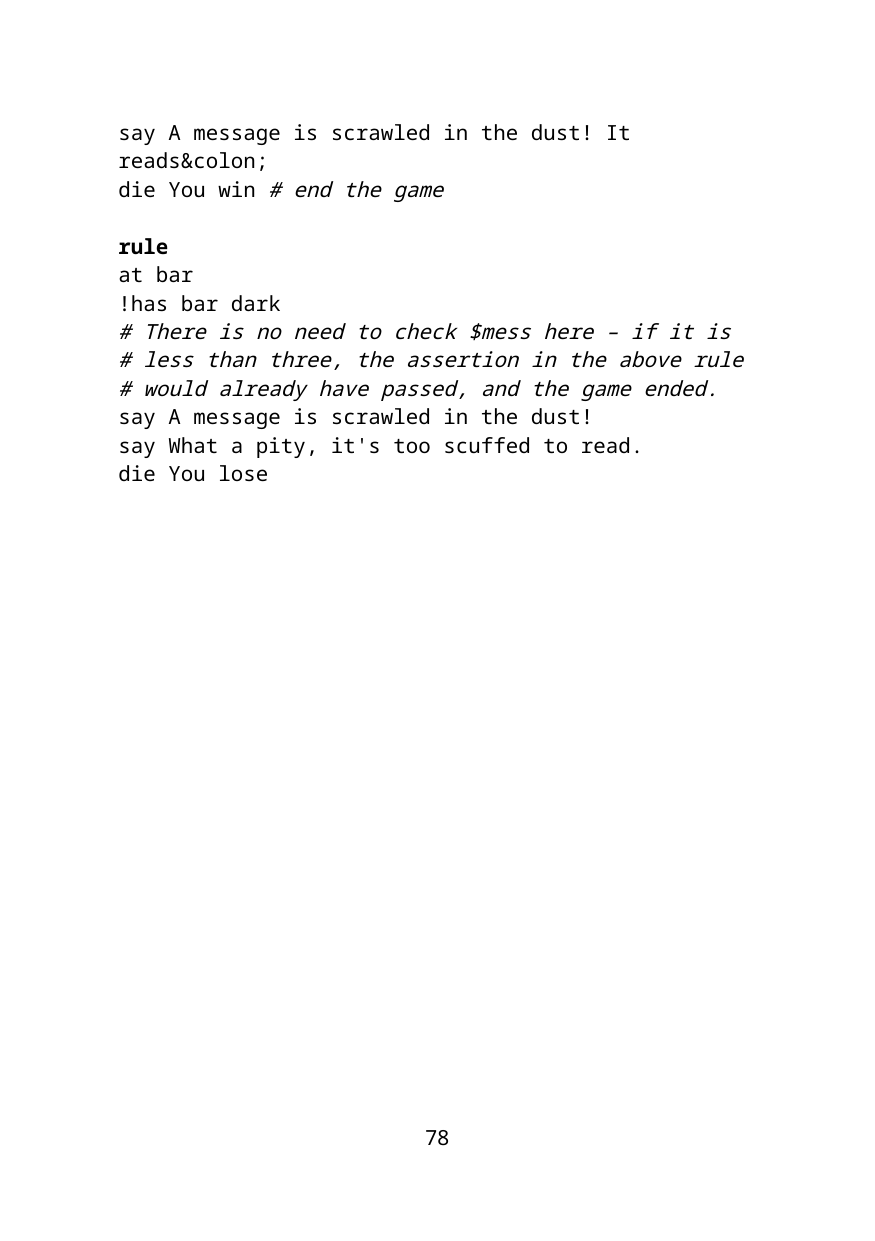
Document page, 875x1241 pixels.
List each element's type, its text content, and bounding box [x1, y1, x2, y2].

text !has bar dark [118, 289, 756, 317]
text # There is no need to check $mess here – if it is [118, 317, 756, 346]
text rule [118, 232, 756, 260]
text die You lose [118, 459, 756, 488]
text # less than three, the assertion in the above rule [118, 346, 756, 374]
text die You win # end the game [118, 175, 756, 203]
text say A message is scrawled in the dust! [118, 402, 756, 431]
text say What a pity, it's too scuffed to read. [118, 431, 756, 459]
text say A message is scrawled in the dust! It reads&colon; [118, 118, 756, 175]
text # would already have passed, and the game ended. [118, 374, 756, 402]
text at bar [118, 260, 756, 289]
